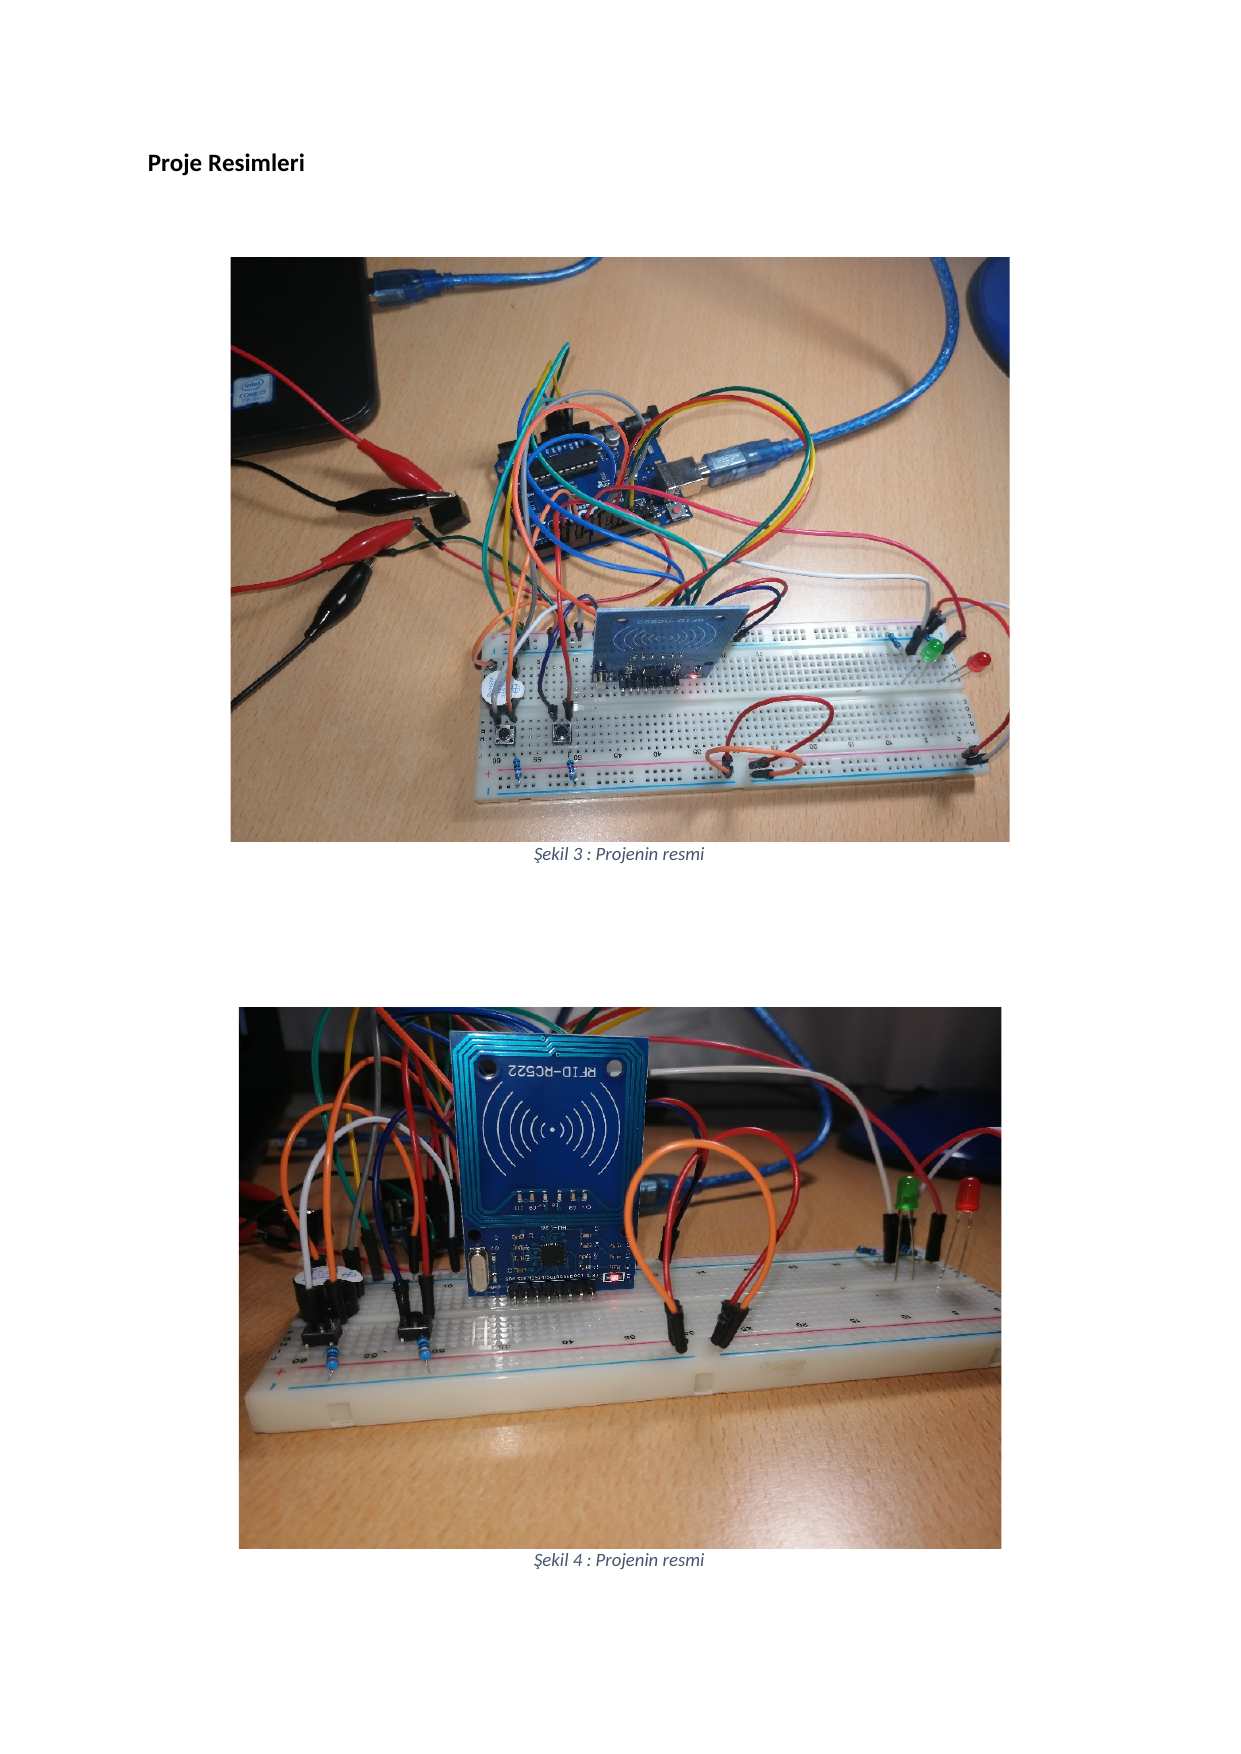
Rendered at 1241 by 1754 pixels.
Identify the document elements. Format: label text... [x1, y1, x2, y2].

text Proje Resimleri [148, 148, 1093, 178]
text Şekil 4 : Projenin resmi [148, 1548, 1093, 1571]
text Şekil 3 : Projenin resmi [148, 842, 1093, 865]
